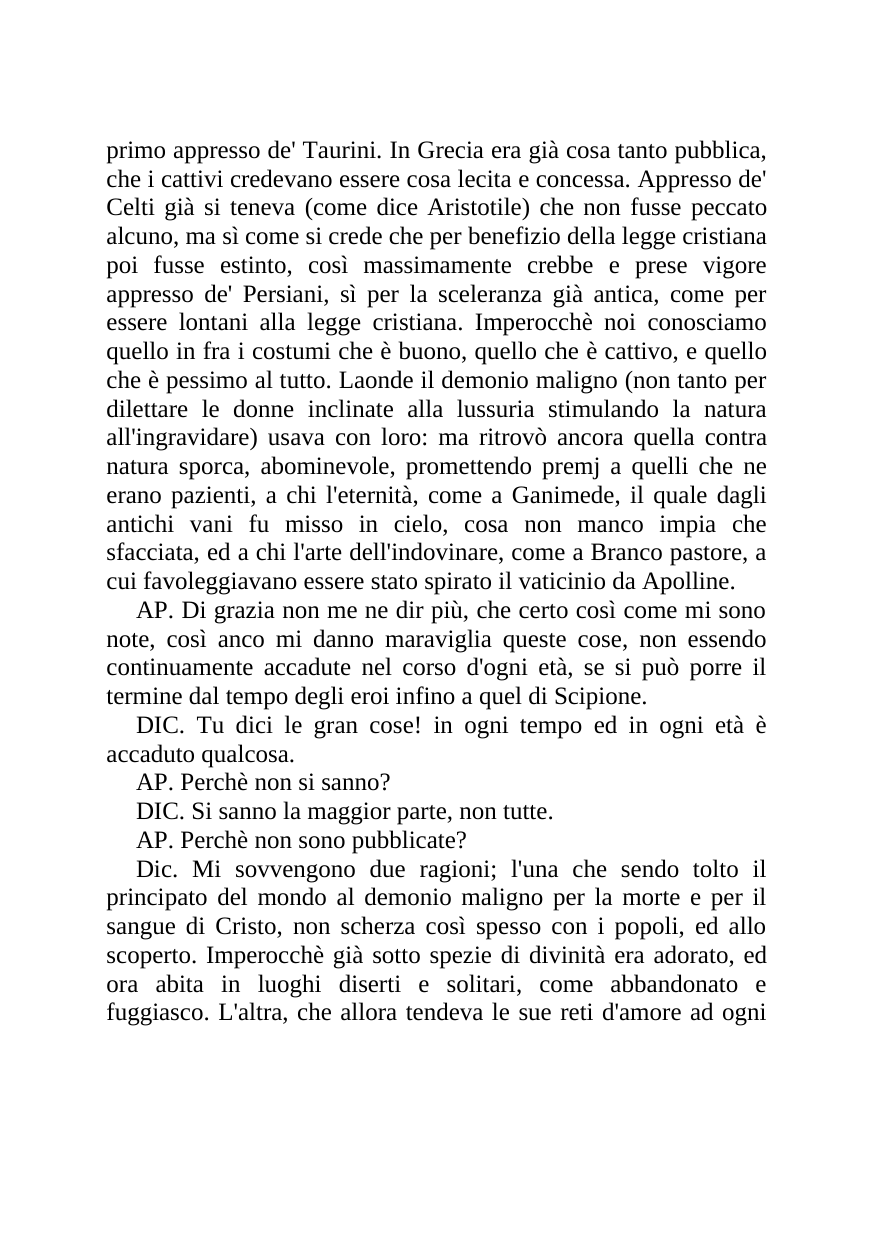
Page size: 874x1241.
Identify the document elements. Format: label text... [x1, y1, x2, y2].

text DIC. Si sanno la maggior parte, non tutte. [106, 796, 768, 825]
text AP. Perchè non si sanno? [106, 767, 768, 796]
text DIC. Tu dici le gran cose! in ogni tempo ed in ogni età è accaduto qualcosa. [106, 710, 768, 767]
text Dic. Mi sovvengono due ragioni; l'una che sendo tolto il principato del mondo al demonio maligno per la morte e per il sangue di Cristo, non scherza così spesso con i popoli, ed allo scoperto. Imperocchè già sotto spezie di divinità era adorato, ed ora abita in luoghi diserti e solitari, come abbandonato e fuggiasco. L'altra, che allora tendeva le sue reti d'amore ad ogni [106, 854, 768, 1026]
text AP. Di grazia non me ne dir più, che certo così come mi sono note, così anco mi danno maraviglia queste cose, non essendo continuamente accadute nel corso d'ogni età, se si può porre il termine dal tempo degli eroi infino a quel di Scipione. [106, 595, 768, 710]
text primo appresso de' Taurini. In Grecia era già cosa tanto pubblica, che i cattivi credevano essere cosa lecita e concessa. Appresso de' Celti già si teneva (come dice Aristotile) che non fusse peccato alcuno, ma sì come si crede che per benefizio della legge cristiana poi fusse estinto, così massimamente crebbe e prese vigore appresso de' Persiani, sì per la sceleranza già antica, come per essere lontani alla legge cristiana. Imperocchè noi conosciamo quello in fra i costumi che è buono, quello che è cattivo, e quello che è pessimo al tutto. Laonde il demonio maligno (non tanto per dilettare le donne inclinate alla lussuria stimulando la natura all'ingravidare) usava con loro: ma ritrovò ancora quella contra natura sporca, abominevole, promettendo premj a quelli che ne erano pazienti, a chi l'eternità, come a Ganimede, il quale dagli antichi vani fu misso in cielo, cosa non manco impia che sfacciata, ed a chi l'arte dell'indovinare, come a Branco pastore, a cui favoleggiavano essere stato spirato il vaticinio da Apolline. [106, 135, 768, 595]
text AP. Perchè non sono pubblicate? [106, 825, 768, 854]
